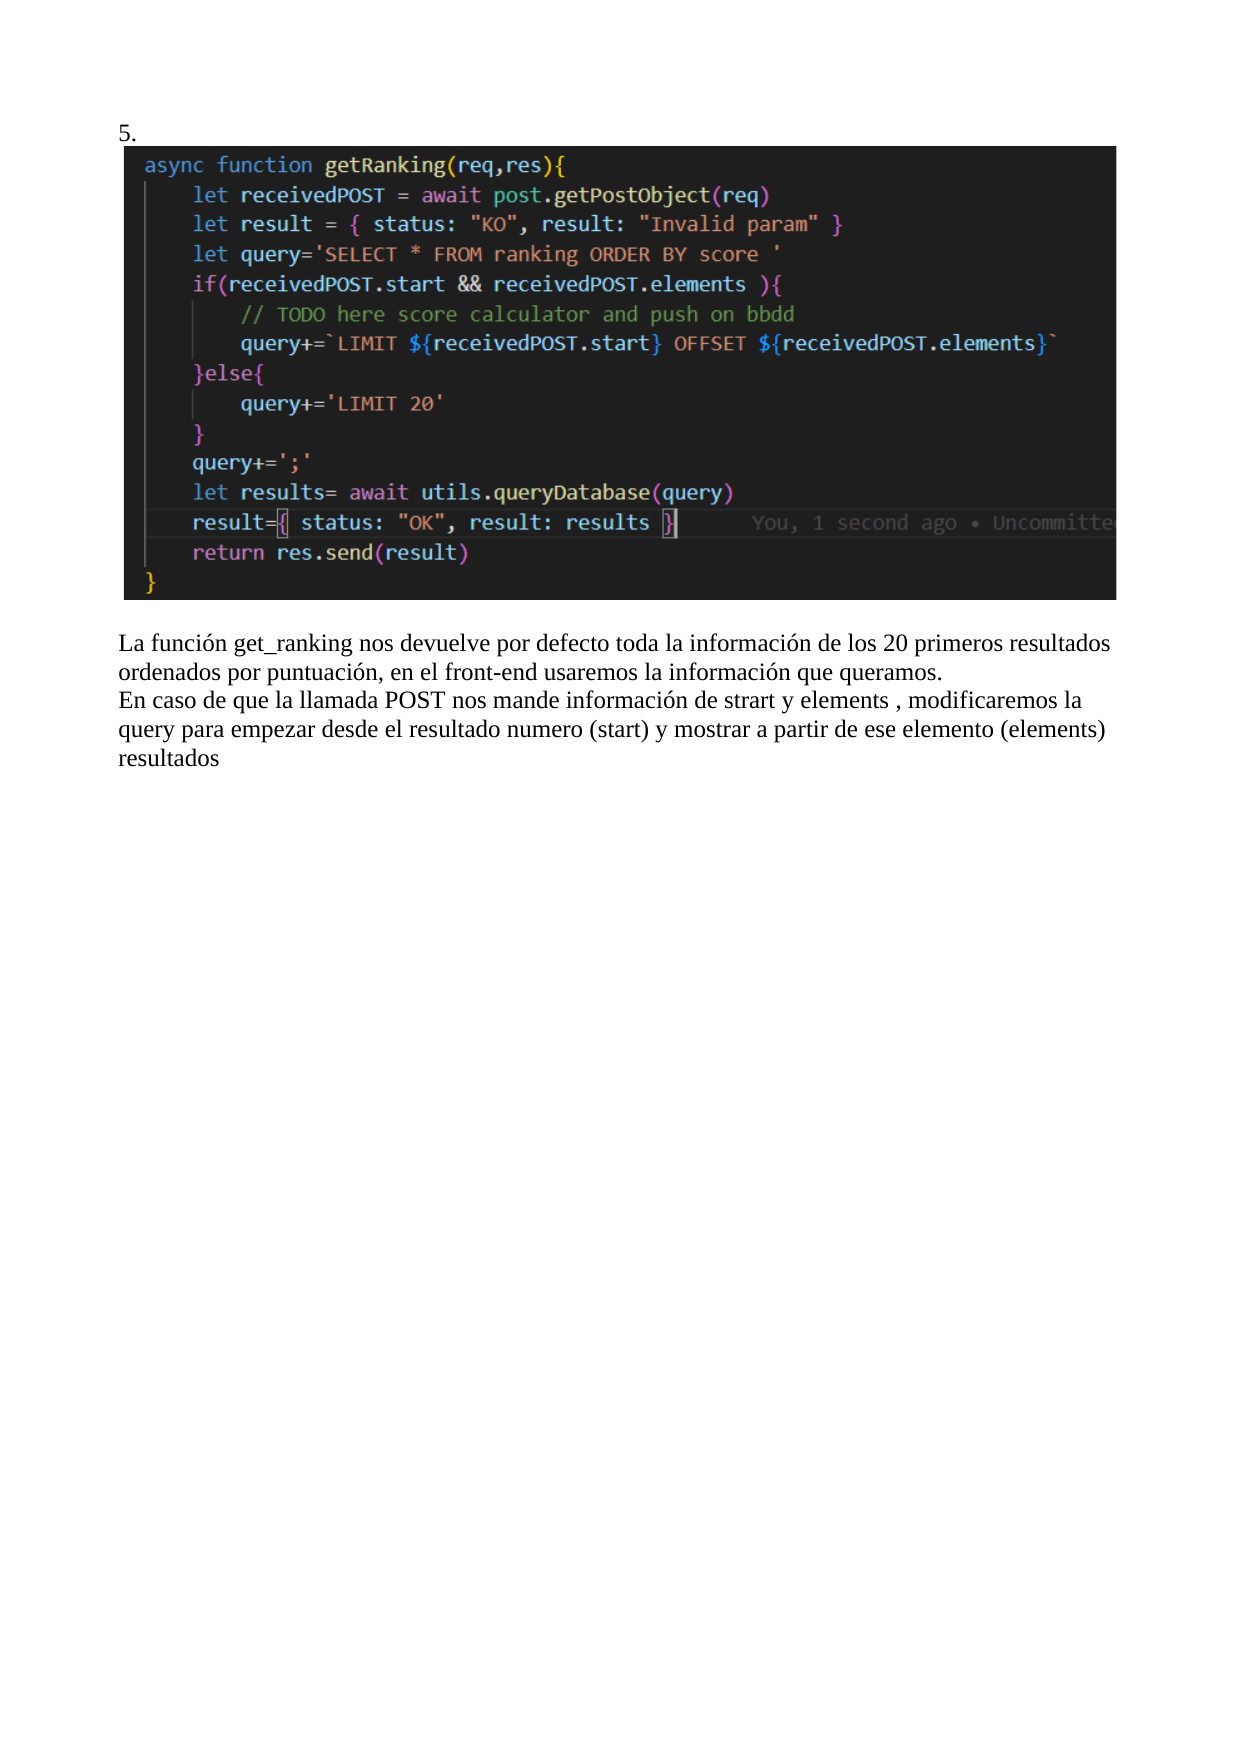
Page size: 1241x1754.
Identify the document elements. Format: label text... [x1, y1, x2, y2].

text En caso de que la llamada POST nos mande información de strart y elements , modificaremos la query para empezar desde el resultado numero (start) y mostrar a partir de ese elemento (elements) resultados [118, 686, 1122, 772]
text 5. [118, 118, 1122, 147]
text La función get_ranking nos devuelve por defecto toda la información de los 20 primeros resultados ordenados por puntuación, en el front-end usaremos la información que queramos. [118, 628, 1122, 686]
picture [123, 146, 1117, 600]
